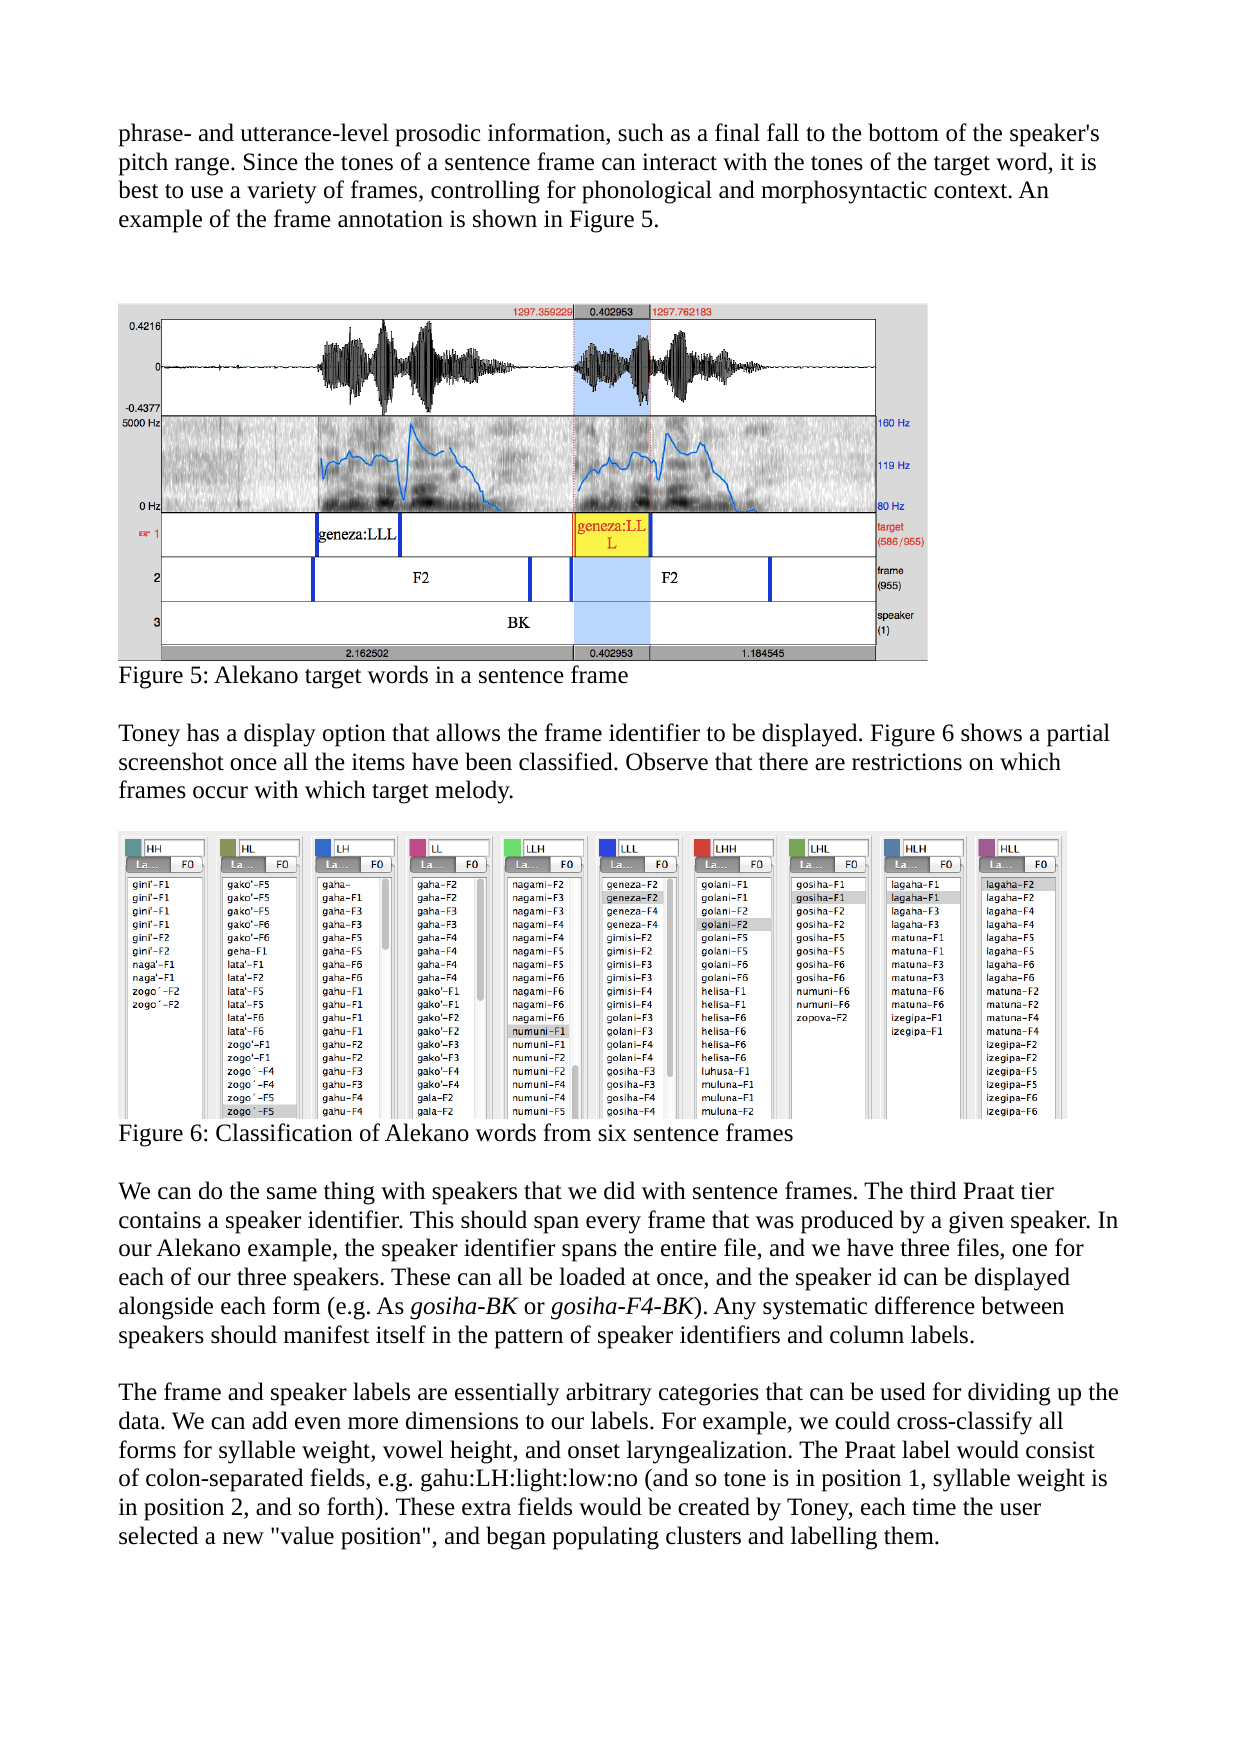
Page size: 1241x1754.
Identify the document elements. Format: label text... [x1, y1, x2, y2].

text Figure 6: Classification of Alekano words from six sentence frames [118, 804, 1122, 1147]
text phrase- and utterance-level prosodic information, such as a final fall to the bottom of the speaker's pitch range. Since the tones of a sentence frame can interact with the tones of the target word, it is best to use a variety of frames, controlling for phonological and morphosyntactic context. An example of the frame annotation is shown in Figure 5. [118, 118, 1122, 233]
picture [118, 303, 928, 661]
picture [118, 831, 1068, 1119]
text We can do the same thing with speakers that we did with sentence frames. The third Praat tier contains a speaker identifier. This should span every frame that was produced by a given speaker. In our Alekano example, the speaker identifier spans the entire file, and we have three files, one for each of our three speakers. These can all be loaded at once, and the speaker id can be displayed alongside each form (e.g. As gosiha-BK or gosiha-F4-BK). Any systematic difference between speakers should manifest itself in the pattern of speaker identifiers and column labels. [118, 1176, 1122, 1348]
text Figure 5: Alekano target words in a sentence frame [118, 661, 1122, 689]
text Toney has a display option that allows the frame identifier to be displayed. Figure 6 shows a partial screenshot once all the items have been classified. Observe that there are restrictions on which frames occur with which target melody. [118, 718, 1122, 804]
text The frame and speaker labels are essentially arbitrary categories that can be used for dividing up the data. We can add even more dimensions to our labels. For example, we could cross-classify all forms for syllable weight, vowel height, and onset laryngealization. The Praat label would consist of colon-separated fields, e.g. gahu:LH:light:low:no (and so tone is in position 1, syllable weight is in position 2, and so forth). These extra fields would be created by Toney, each time the user selected a new "value position", and began populating clusters and labelling them. [118, 1377, 1122, 1550]
